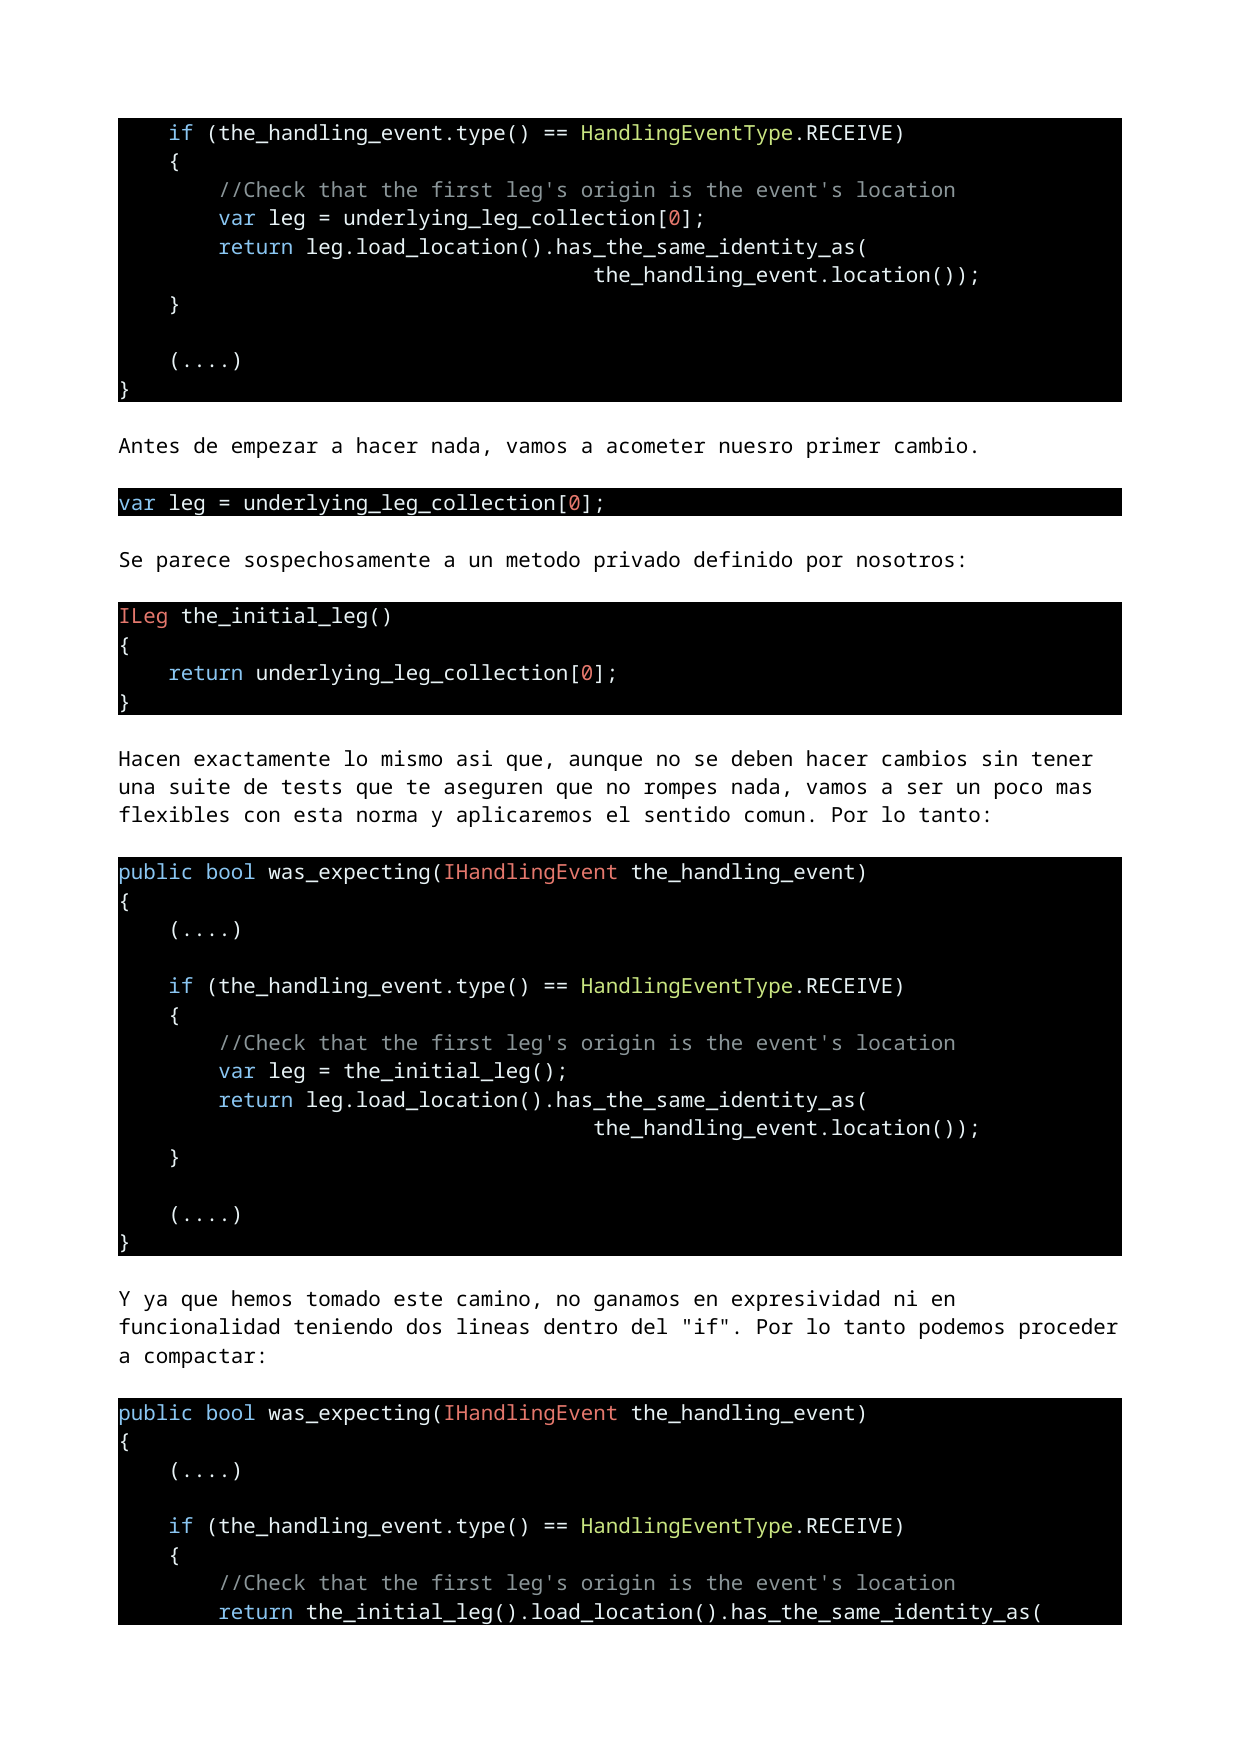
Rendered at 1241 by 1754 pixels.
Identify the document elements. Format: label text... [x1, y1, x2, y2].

text (....) [118, 1455, 1122, 1483]
text Se parece sospechosamente a un metodo privado definido por nosotros: [118, 545, 1122, 573]
text } [118, 1227, 1122, 1256]
text } [118, 374, 1122, 402]
text { [118, 147, 1122, 175]
text //Check that the first leg's origin is the event's location [118, 1568, 1122, 1597]
text if (the_handling_event.type() == HandlingEventType.RECEIVE) [118, 118, 1122, 147]
text return the_initial_leg().load_location().has_the_same_identity_as( [118, 1597, 1122, 1625]
text (....) [118, 346, 1122, 374]
text public bool was_expecting(IHandlingEvent the_handling_event) [118, 1398, 1122, 1426]
text the_handling_event.location()); [118, 260, 1122, 289]
text Antes de empezar a hacer nada, vamos a acometer nuesro primer cambio. [118, 431, 1122, 459]
text { [118, 886, 1122, 914]
text return leg.load_location().has_the_same_identity_as( [118, 232, 1122, 260]
text Hacen exactamente lo mismo asi que, aunque no se deben hacer cambios sin tener una suite de tests que te aseguren que no rompes nada, vamos a ser un poco mas flexibles con esta norma y aplicaremos el sentido comun. Por lo tanto: [118, 744, 1122, 829]
text if (the_handling_event.type() == HandlingEventType.RECEIVE) [118, 1512, 1122, 1540]
text } [118, 289, 1122, 317]
text (....) [118, 1199, 1122, 1227]
text { [118, 1426, 1122, 1455]
text } [118, 687, 1122, 715]
text //Check that the first leg's origin is the event's location [118, 1028, 1122, 1057]
text //Check that the first leg's origin is the event's location [118, 175, 1122, 203]
text var leg = the_initial_leg(); [118, 1057, 1122, 1085]
text var leg = underlying_leg_collection[0]; [118, 488, 1122, 516]
text (....) [118, 914, 1122, 943]
text ILeg the_initial_leg() [118, 602, 1122, 630]
text if (the_handling_event.type() == HandlingEventType.RECEIVE) [118, 971, 1122, 1000]
text return underlying_leg_collection[0]; [118, 658, 1122, 687]
text } [118, 1142, 1122, 1170]
text { [118, 630, 1122, 658]
text Y ya que hemos tomado este camino, no ganamos en expresividad ni en funcionalidad teniendo dos lineas dentro del "if". Por lo tanto podemos proceder a compactar: [118, 1284, 1122, 1369]
text { [118, 1540, 1122, 1568]
text { [118, 1000, 1122, 1028]
text public bool was_expecting(IHandlingEvent the_handling_event) [118, 857, 1122, 886]
text the_handling_event.location()); [118, 1113, 1122, 1142]
text var leg = underlying_leg_collection[0]; [118, 203, 1122, 232]
text return leg.load_location().has_the_same_identity_as( [118, 1085, 1122, 1113]
